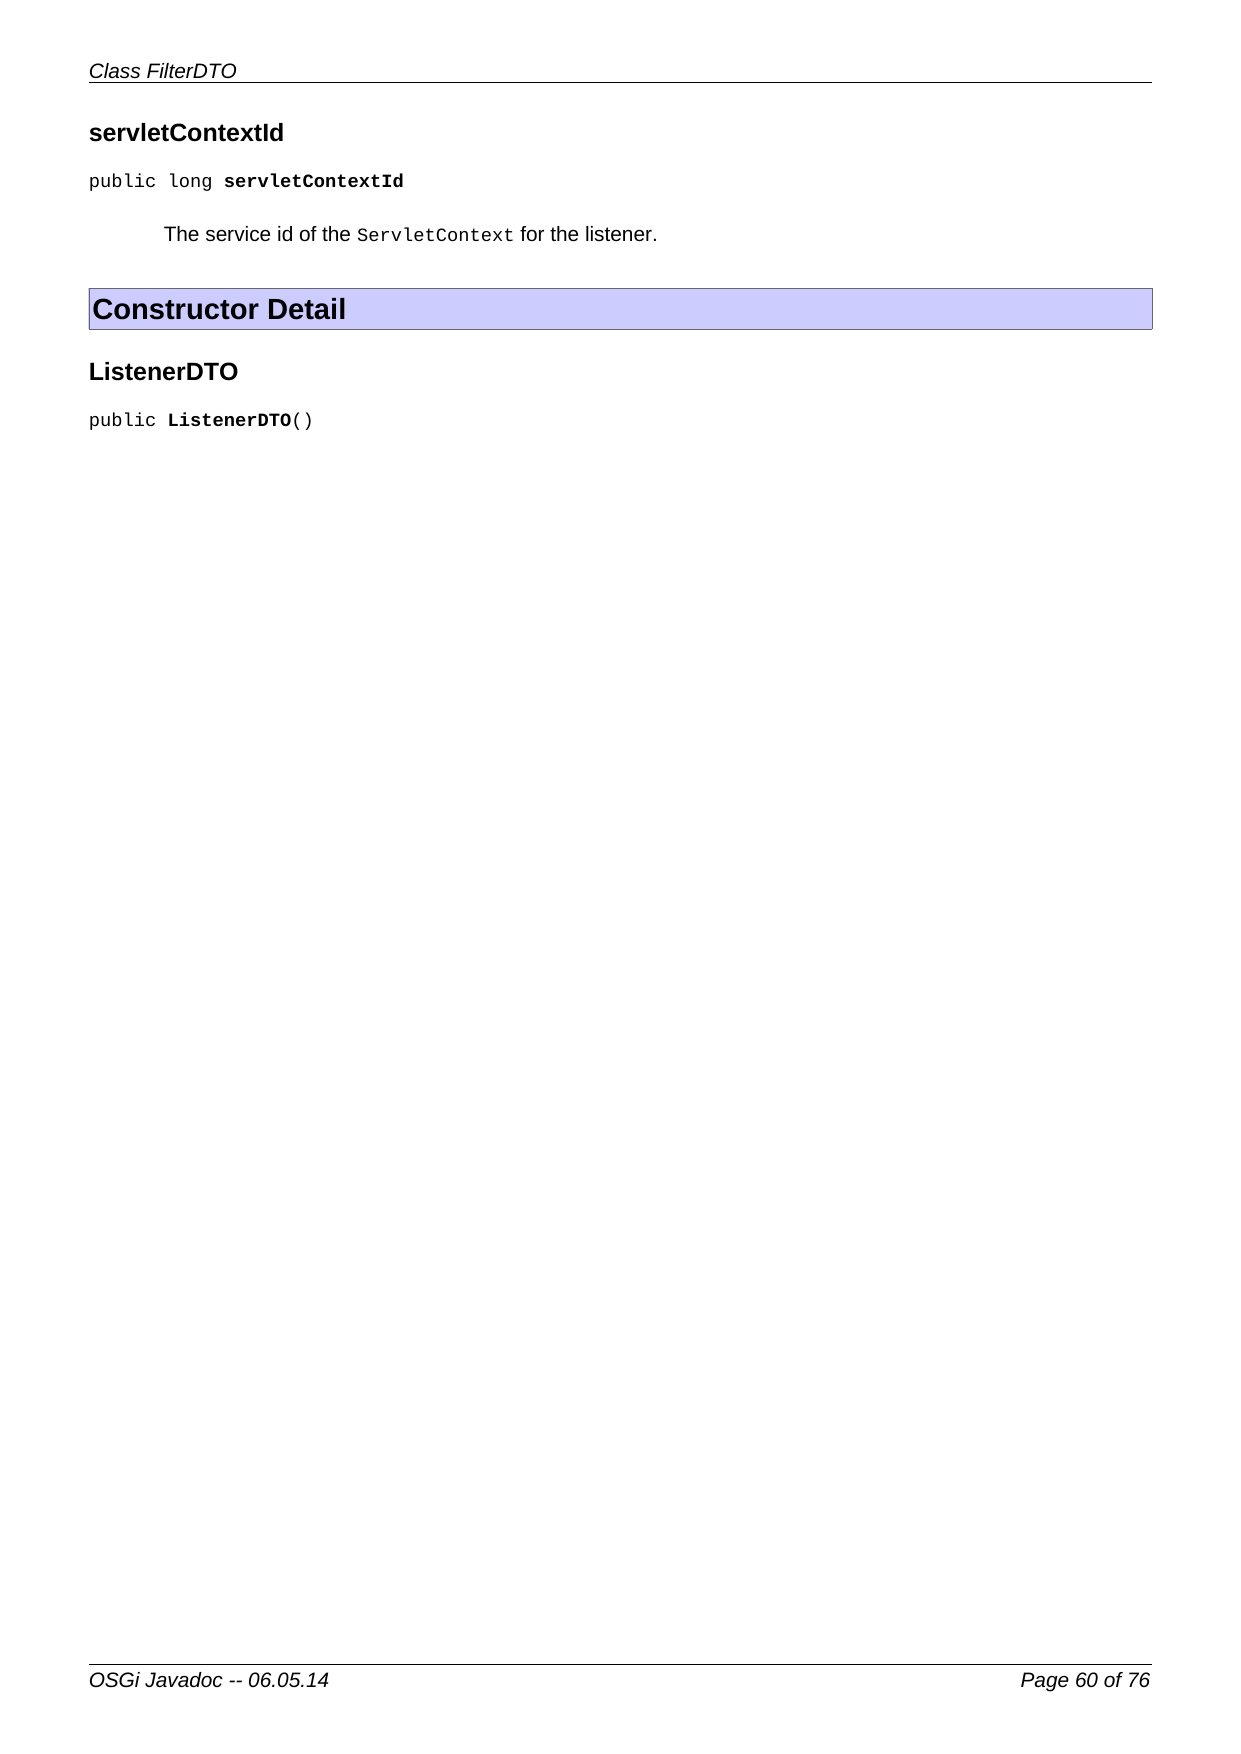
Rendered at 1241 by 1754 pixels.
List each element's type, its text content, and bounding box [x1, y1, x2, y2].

text The service id of the ServletContext for the listener. [163, 222, 1152, 247]
subtitle servletContextId [88, 118, 1152, 147]
subtitle Constructor Detail [90, 289, 1152, 329]
subtitle ListenerDTO [88, 357, 1152, 386]
text public long servletContextId [88, 171, 1152, 193]
text public ListenerDTO() [88, 410, 1152, 432]
